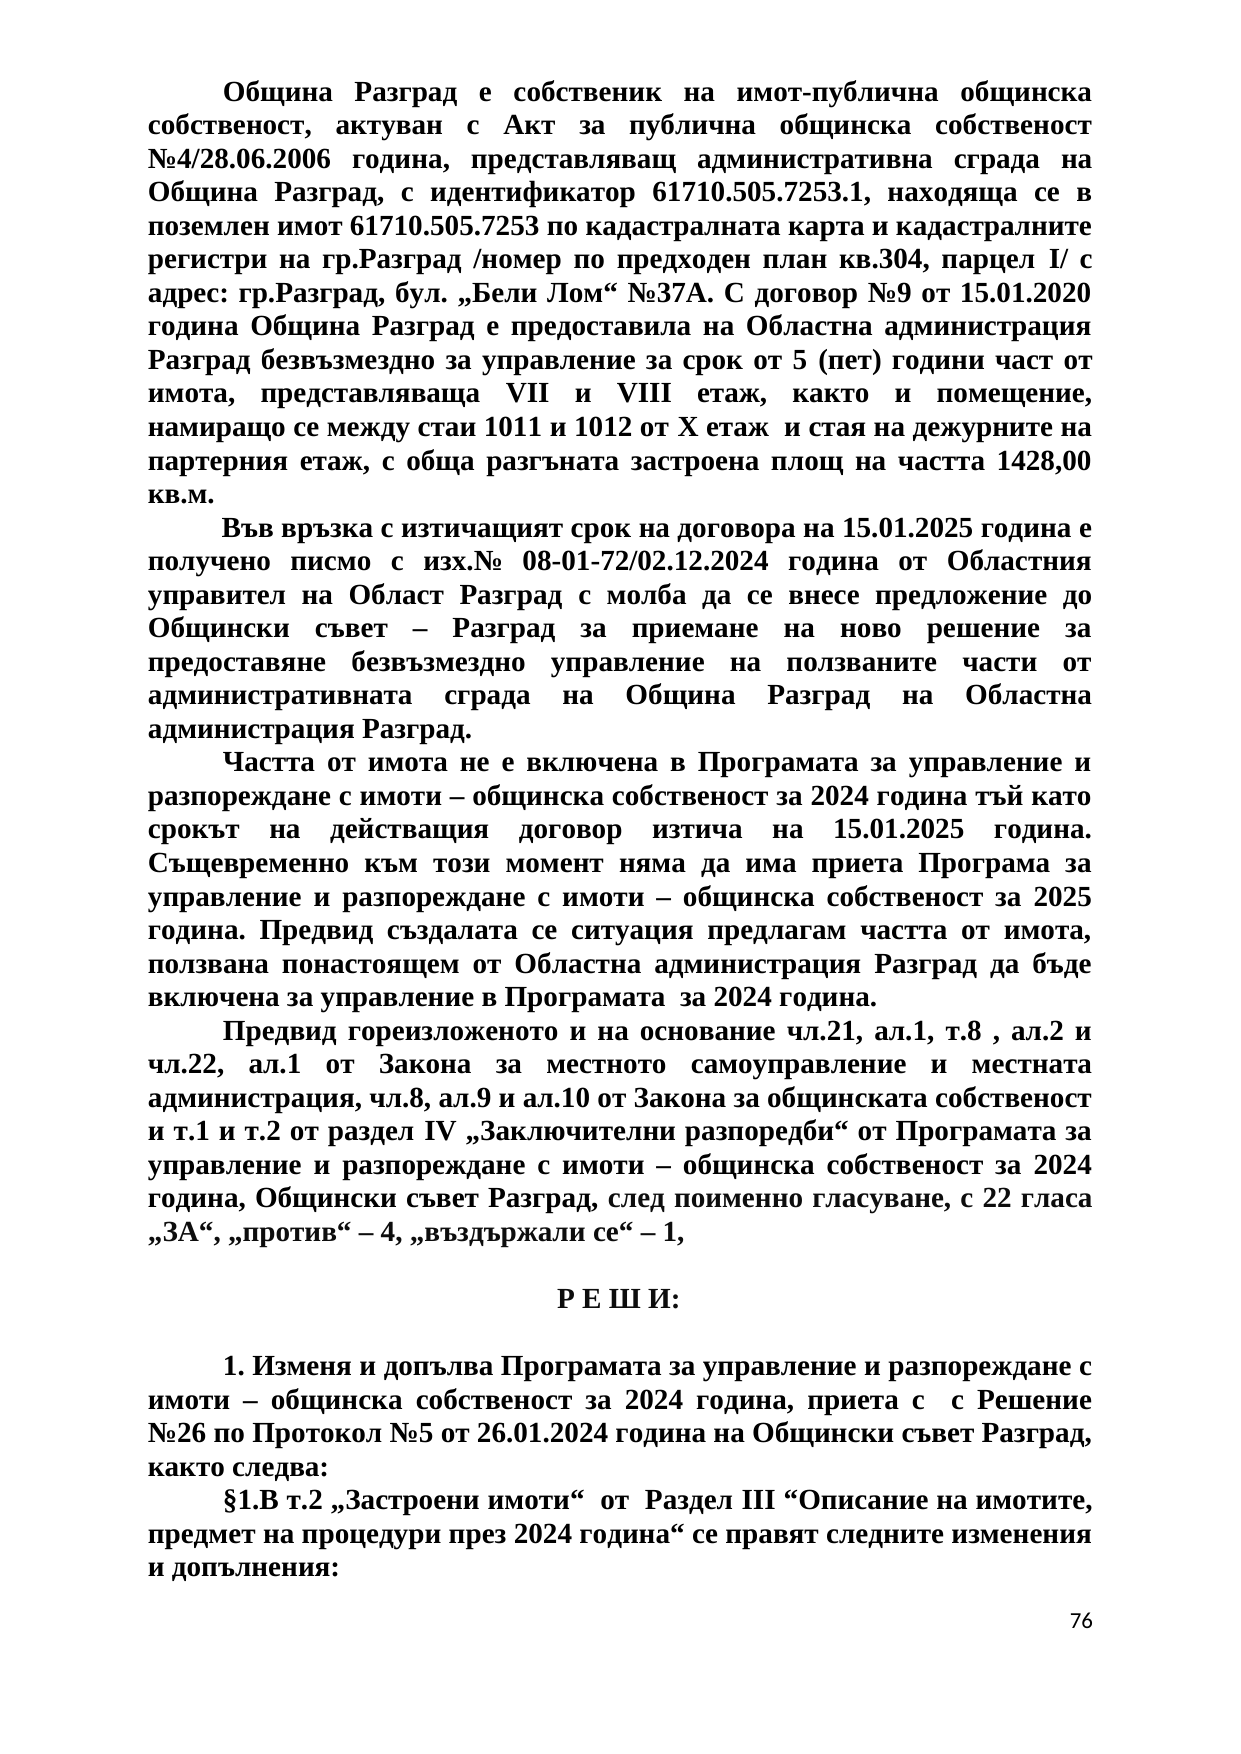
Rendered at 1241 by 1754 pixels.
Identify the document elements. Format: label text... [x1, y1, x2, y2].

text Р Е Ш И: [148, 1281, 1093, 1315]
text Предвид гореизложеното и на основание чл.21, ал.1, т.8 , ал.2 и чл.22, ал.1 от Закона за местното самоуправление и местната администрация, чл.8, ал.9 и ал.10 от Закона за общинската собственост и т.1 и т.2 от раздел IV „Заключителни разпоредби“ от Програмата за управление и разпореждане с имоти – общинска собственост за 2024 година, Общински съвет Разград, след поименно гласуване, с 22 гласа „ЗА“, „против“ – 4, „въздържали се“ – 1, [148, 1013, 1093, 1248]
text §1.В т.2 „Застроени имоти“ от Раздел III “Описание на имотите, предмет на процедури през 2024 година“ се правят следните изменения и допълнения: [148, 1482, 1093, 1583]
text Частта от имота не е включена в Програмата за управление и разпореждане с имоти – общинска собственост за 2024 година тъй като срокът на действащия договор изтича на 15.01.2025 година. Същевременно към този момент няма да има приета Програма за управление и разпореждане с имоти – общинска собственост за 2025 година. Предвид създалата се ситуация предлагам частта от имота, ползвана понастоящем от Областна администрация Разград да бъде включена за управление в Програмата за 2024 година. [148, 744, 1093, 1013]
text 1. Изменя и допълва Програмата за управление и разпореждане с имоти – общинска собственост за 2024 година, приета с с Решение №26 по Протокол №5 от 26.01.2024 година на Общински съвет Разград, както следва: [148, 1348, 1093, 1482]
text Община Разград е собственик на имот-публична общинска собственост, актуван с Акт за публична общинска собственост №4/28.06.2006 година, представляващ административна сграда на Община Разград, с идентификатор 61710.505.7253.1, находяща се в поземлен имот 61710.505.7253 по кадастралната карта и кадастралните регистри на гр.Разград /номер по предходен план кв.304, парцел I/ с адрес: гр.Разград, бул. „Бели Лом“ №37А. С договор №9 от 15.01.2020 година Община Разград е предоставила на Областна администрация Разград безвъзмездно за управление за срок от 5 (пет) години част от имота, представляваща VII и VIII етаж, както и помещение, намиращо се между стаи 1011 и 1012 от X етаж и стая на дежурните на партерния етаж, с обща разгъната застроена площ на частта 1428,00 кв.м. [148, 74, 1093, 510]
text Във връзка с изтичащият срок на договора на 15.01.2025 година е получено писмо с изх.№ 08-01-72/02.12.2024 година от Областния управител на Област Разград с молба да се внесе предложение до Общински съвет – Разград за приемане на ново решение за предоставяне безвъзмездно управление на ползваните части от административната сграда на Община Разград на Областна администрация Разград. [148, 510, 1093, 744]
